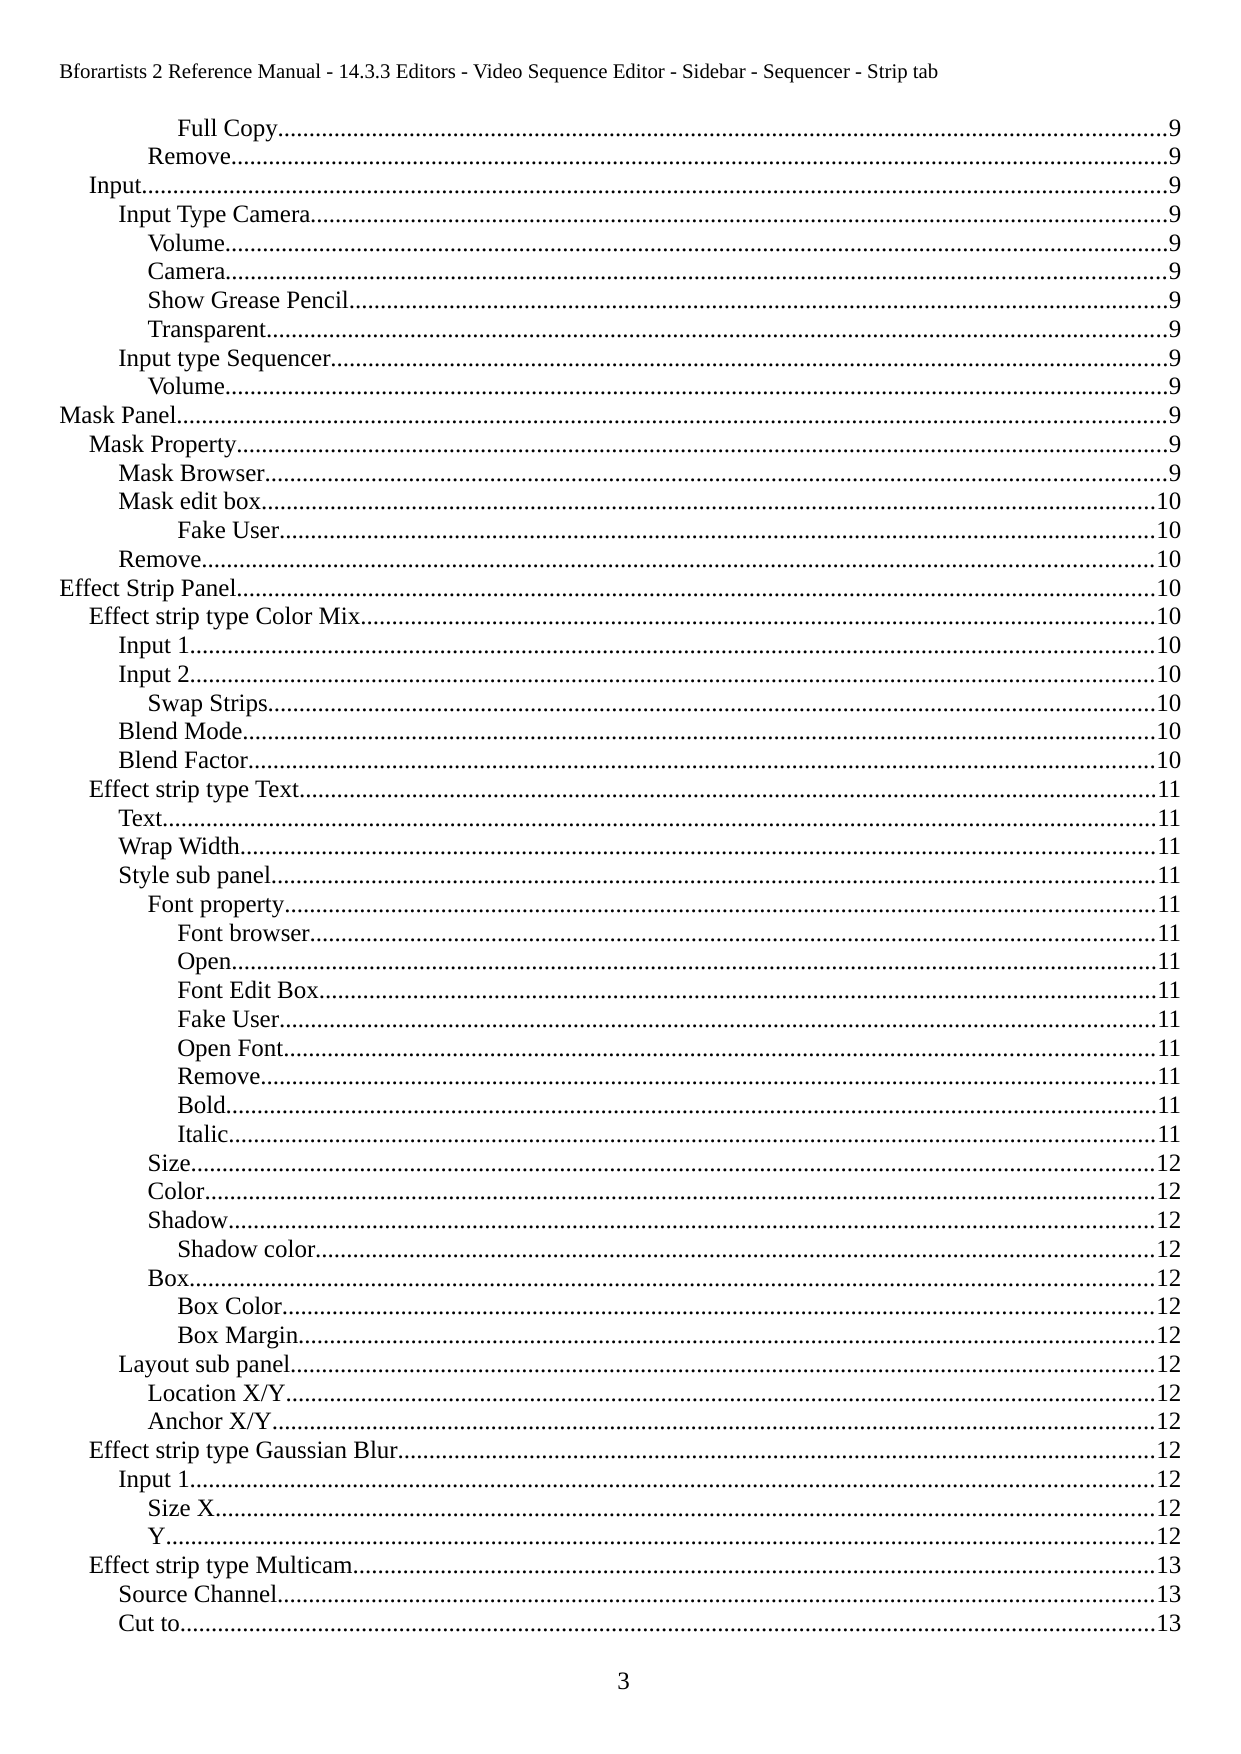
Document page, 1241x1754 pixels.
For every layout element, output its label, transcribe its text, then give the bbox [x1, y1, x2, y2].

text Location X/Y 12 [147, 1378, 1181, 1406]
text Size 12 [147, 1148, 1181, 1176]
text Size X 12 [147, 1493, 1181, 1521]
text Fake User 10 [177, 515, 1181, 544]
text Mask Browser 9 [118, 458, 1181, 486]
text Blend Mode 10 [118, 716, 1181, 745]
text Input 1 12 [118, 1464, 1181, 1493]
text Effect Strip Panel 10 [59, 573, 1181, 601]
text Mask edit box 10 [118, 486, 1181, 515]
text Box 12 [147, 1263, 1181, 1291]
text Y 12 [147, 1521, 1181, 1550]
text Style sub panel 11 [118, 860, 1181, 889]
text Transparent 9 [147, 314, 1181, 343]
text Volume 9 [147, 371, 1181, 400]
text Input type Sequencer 9 [118, 343, 1181, 371]
text Remove 10 [118, 544, 1181, 573]
text Mask Property 9 [88, 429, 1181, 458]
text Swap Strips 10 [147, 688, 1181, 716]
text Color 12 [147, 1176, 1181, 1205]
text Layout sub panel 12 [118, 1349, 1181, 1378]
text Remove 9 [147, 141, 1181, 170]
text Remove 11 [177, 1061, 1181, 1090]
text Effect strip type Text 11 [88, 774, 1181, 803]
text Box Margin 12 [177, 1320, 1181, 1349]
text Effect strip type Multicam 13 [88, 1550, 1181, 1579]
text Input Type Camera 9 [118, 199, 1181, 228]
text Mask Panel 9 [59, 400, 1181, 429]
text Show Grease Pencil 9 [147, 285, 1181, 314]
text Volume 9 [147, 228, 1181, 256]
text Italic 11 [177, 1119, 1181, 1148]
text Open 11 [177, 946, 1181, 975]
text Blend Factor 10 [118, 745, 1181, 774]
text Input 2 10 [118, 659, 1181, 688]
text Cut to 13 [118, 1608, 1181, 1636]
text Open Font 11 [177, 1033, 1181, 1061]
text Camera 9 [147, 256, 1181, 285]
text Wrap Width 11 [118, 831, 1181, 860]
text Box Color 12 [177, 1291, 1181, 1320]
text Bold 11 [177, 1090, 1181, 1119]
text Effect strip type Color Mix 10 [88, 601, 1181, 630]
text Effect strip type Gaussian Blur 12 [88, 1435, 1181, 1464]
text Input 9 [88, 170, 1181, 199]
text Font browser 11 [177, 918, 1181, 946]
text Input 1 10 [118, 630, 1181, 659]
text Text 11 [118, 803, 1181, 831]
text Shadow color 12 [177, 1234, 1181, 1263]
text Source Channel 13 [118, 1579, 1181, 1608]
text Font property 11 [147, 889, 1181, 918]
text Full Copy 9 [177, 113, 1181, 141]
text Shadow 12 [147, 1205, 1181, 1234]
text Anchor X/Y 12 [147, 1406, 1181, 1435]
text Fake User 11 [177, 1004, 1181, 1033]
text Font Edit Box 11 [177, 975, 1181, 1004]
